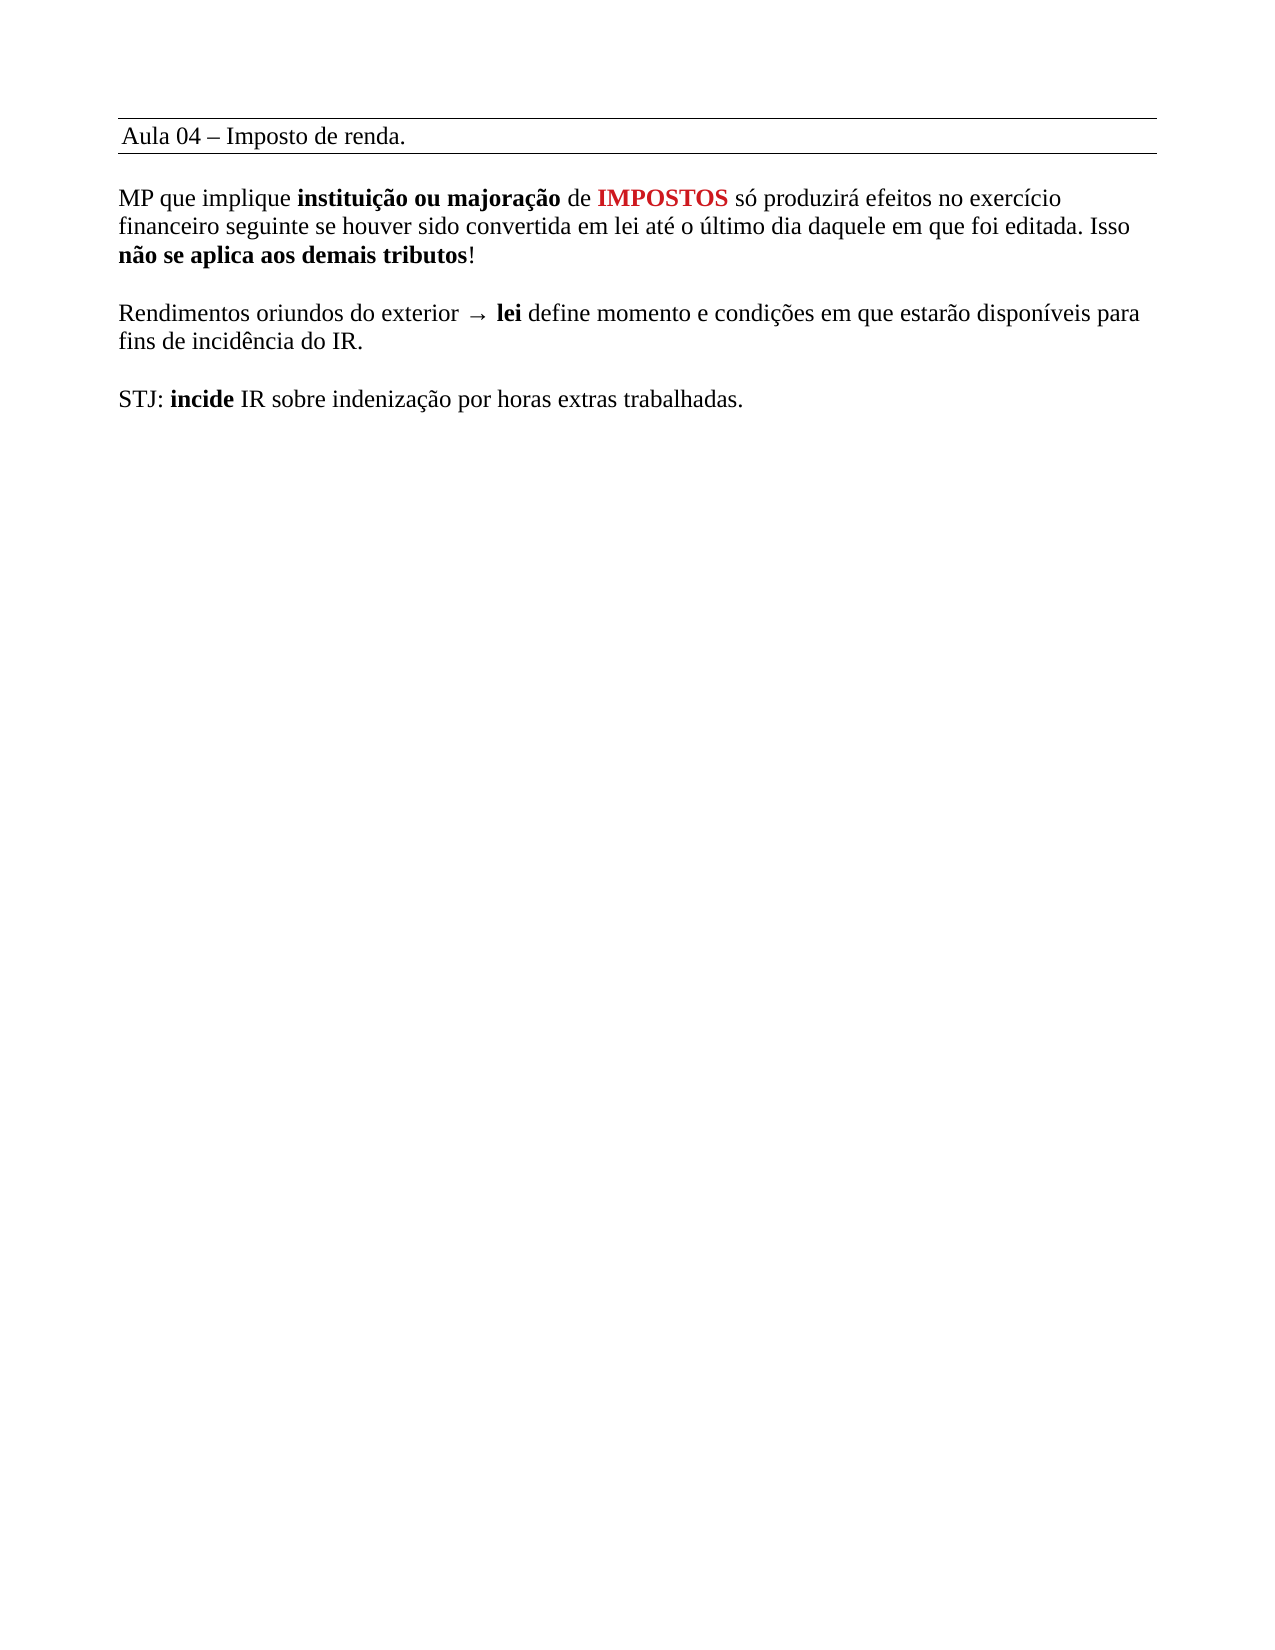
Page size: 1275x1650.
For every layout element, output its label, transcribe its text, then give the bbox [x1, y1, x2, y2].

text STJ: incide IR sobre indenização por horas extras trabalhadas. [118, 384, 1157, 413]
text MP que implique instituição ou majoração de IMPOSTOS só produzirá efeitos no exercício financeiro seguinte se houver sido convertida em lei até o último dia daquele em que foi editada. Isso não se aplica aos demais tributos! [118, 183, 1157, 269]
text Rendimentos oriundos do exterior → lei define momento e condições em que estarão disponíveis para fins de incidência do IR. [118, 298, 1157, 355]
